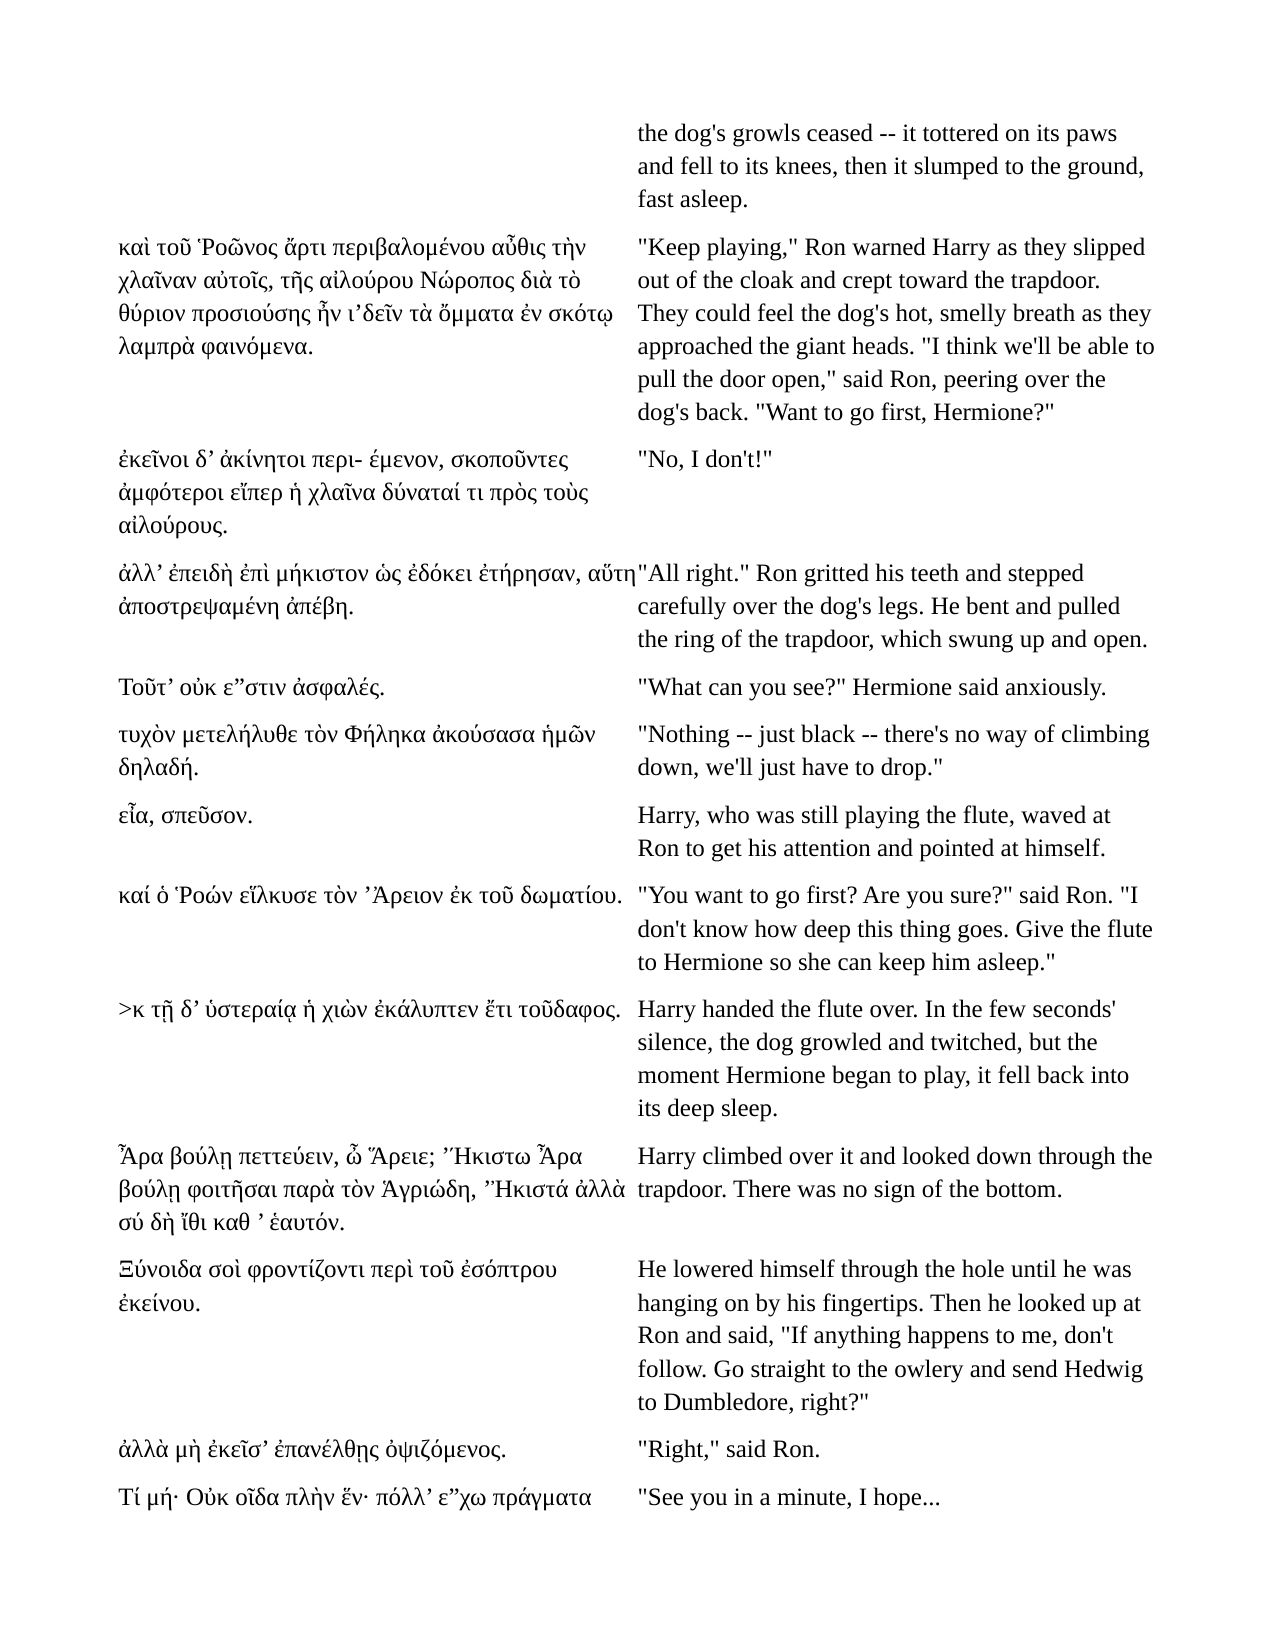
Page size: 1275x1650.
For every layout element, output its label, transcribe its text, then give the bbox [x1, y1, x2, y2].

table_cell "Nothing -- just black -- there's no way of climbing down, we'll just have to drop." [638, 719, 1157, 800]
table_cell "No, I don't!" [638, 445, 1157, 558]
table_cell >κ τῇ δ’ ὑστεραίᾳ ἡ χιὼν ἐκάλυπτεν ἔτι τοῦδαφος. [118, 994, 637, 1141]
table_cell καὶ τοῦ Ῥοῶνος ἄρτι περιβαλομένου αὖθις τὴν χλαῖναν αὐτοῖς, τῆς αἰλούρου Νώροπος διὰ τὸ θύριον προσιούσης ἦν ι’δεῖν τὰ ὄμματα ἐν σκότῳ λαμπρὰ φαινόμενα. [118, 232, 637, 444]
table_cell Ξύνοιδα σοὶ φροντίζοντι περὶ τοῦ ἐσόπτρου ἐκείνου. [118, 1255, 637, 1434]
table_cell ἀλλὰ μὴ ἐκεῖσ’ ἐπανέλθῃς ὀψιζόμενος. [118, 1434, 637, 1482]
table_cell "You want to go first? Are you sure?" said Ron. "I don't know how deep this thing goes. Give the flute to Hermione so she can keep him asleep." [638, 881, 1157, 994]
table_cell He lowered himself through the hole until he was hanging on by his fingertips. Then he looked up at Ron and said, "If anything happens to me, don't follow. Go straight to the owlery and send Hedwig to Dumbledore, right?" [638, 1255, 1157, 1434]
table_cell ἀλλ’ ἐπειδὴ ἐπὶ μήκιστον ὡς ἐδόκει ἐτήρησαν, αὕτη ἀποστρεψαμένη ἀπέβη. [118, 558, 637, 672]
table_cell the dog's growls ceased -- it tottered on its paws and fell to its knees, then it slumped to the ground, fast asleep. [638, 118, 1157, 232]
table_cell Harry climbed over it and looked down through the trapdoor. There was no sign of the bottom. [638, 1141, 1157, 1254]
table_cell "All right." Ron gritted his teeth and stepped carefully over the dog's legs. He bent and pulled the ring of the trapdoor, which swung up and open. [638, 558, 1157, 672]
table_cell εἶα, σπεῦσον. [118, 800, 637, 881]
table_cell "See you in a minute, I hope... [638, 1482, 1157, 1529]
table_cell Harry, who was still playing the flute, waved at Ron to get his attention and pointed at himself. [638, 800, 1157, 881]
table_cell "Keep playing," Ron warned Harry as they slipped out of the cloak and crept toward the trapdoor. They could feel the dog's hot, smelly breath as they approached the giant heads. "I think we'll be able to pull the door open," said Ron, peering over the dog's back. "Want to go first, Hermione?" [638, 232, 1157, 444]
table_cell ἐκεῖνοι δ’ ἀκίνητοι περι- έμενον, σκοποῦντες ἀμφότεροι εἴπερ ἡ χλαῖνα δύναταί τι πρὸς τοὺς αἰλούρους. [118, 445, 637, 558]
table_cell Τί μή· Οὐκ οῖδα πλὴν ἕν· πόλλ’ ε”χω πράγματα [118, 1482, 637, 1529]
table_cell Harry handed the flute over. In the few seconds' silence, the dog growled and twitched, but the moment Hermione began to play, it fell back into its deep sleep. [638, 994, 1157, 1141]
table_cell "What can you see?" Hermione said anxiously. [638, 672, 1157, 719]
table_cell Ἆρα βούλῃ πεττεύειν, ὦ Ἅρειε; ’Ήκιστω Ἆρα βούλῃ φοιτῆσαι παρὰ τὸν Ἁγριώδη, ’Ἠκιστά ἀλλὰ σύ δὴ ἴθι καθ ’ ἑαυτόν. [118, 1141, 637, 1254]
table_cell Τοῦτ’ οὐκ ε”στιν ἀσφαλές. [118, 672, 637, 719]
table_cell [118, 118, 637, 232]
table_cell τυχὸν μετελήλυθε τὸν Φήληκα ἀκούσασα ἡμῶν δηλαδή. [118, 719, 637, 800]
table_cell καί ὁ Ῥοών εἵλκυσε τὸν ’Ἀρειον ἐκ τοῦ δωματίου. [118, 881, 637, 994]
table_cell "Right," said Ron. [638, 1434, 1157, 1482]
